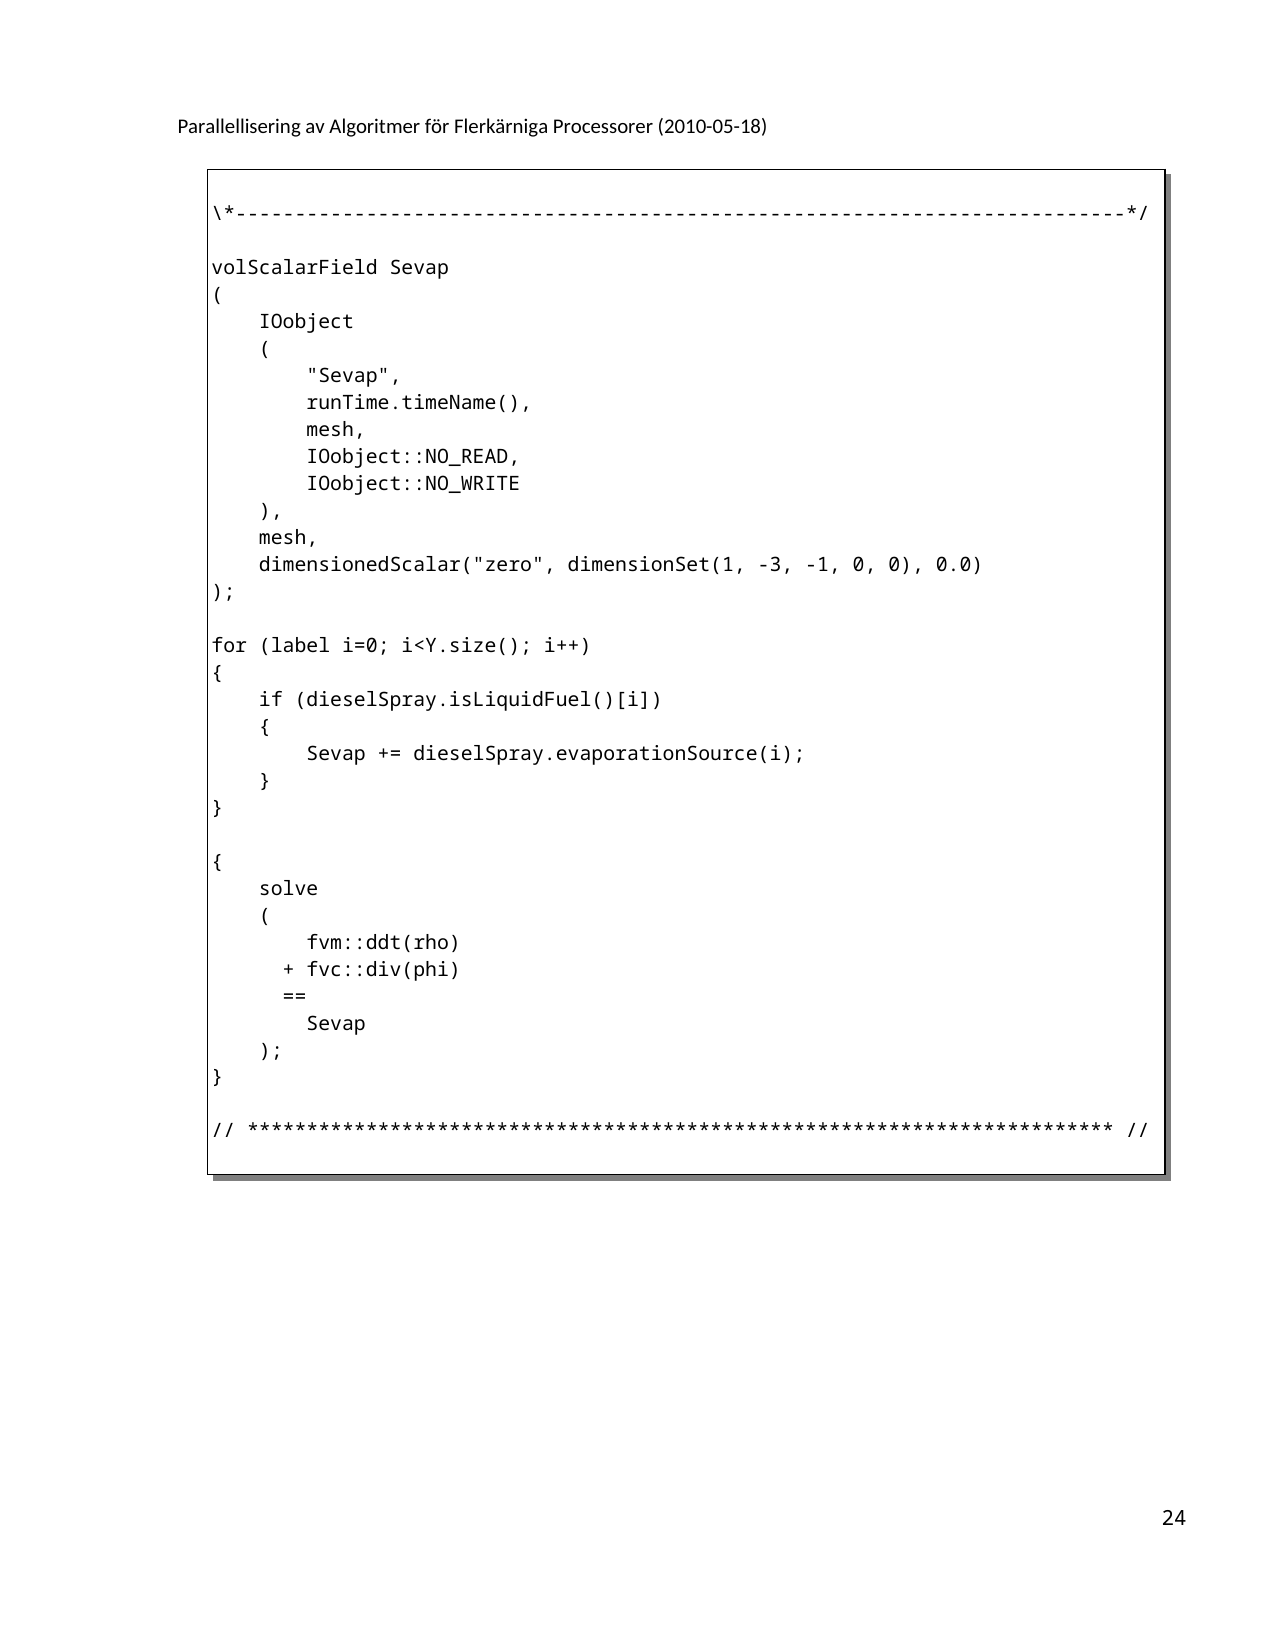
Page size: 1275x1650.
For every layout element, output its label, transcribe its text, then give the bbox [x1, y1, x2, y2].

text IOobject::NO_READ, [208, 438, 1164, 465]
text == [208, 978, 1164, 1005]
text { [208, 708, 1164, 735]
text Sevap [208, 1005, 1164, 1032]
text ); [208, 1032, 1164, 1059]
text runTime.timeName(), [208, 384, 1164, 411]
text IOobject::NO_WRITE [208, 465, 1164, 492]
text if (dieselSpray.isLiquidFuel()[i]) [208, 681, 1164, 708]
text + fvc::div(phi) [208, 951, 1164, 978]
text mesh, [208, 519, 1164, 546]
text fvm::ddt(rho) [208, 924, 1164, 951]
text for (label i=0; i<Y.size(); i++) [208, 627, 1164, 654]
text Sevap += dieselSpray.evaporationSource(i); [208, 735, 1164, 762]
text } [208, 762, 1164, 789]
text volScalarField Sevap [208, 249, 1164, 276]
text { [208, 843, 1164, 870]
text ( [208, 897, 1164, 924]
text } [208, 1059, 1164, 1090]
text \*---------------------------------------------------------------------------*/ [208, 195, 1164, 226]
text IOobject [208, 303, 1164, 330]
text ), [208, 492, 1164, 519]
text ( [208, 276, 1164, 303]
text mesh, [208, 411, 1164, 438]
text ); [208, 573, 1164, 604]
text ( [208, 330, 1164, 357]
text // ************************************************************************* // [208, 1113, 1164, 1144]
text } [208, 789, 1164, 820]
text solve [208, 870, 1164, 897]
text { [208, 654, 1164, 681]
text "Sevap", [208, 357, 1164, 384]
text dimensionedScalar("zero", dimensionSet(1, -3, -1, 0, 0), 0.0) [208, 546, 1164, 573]
